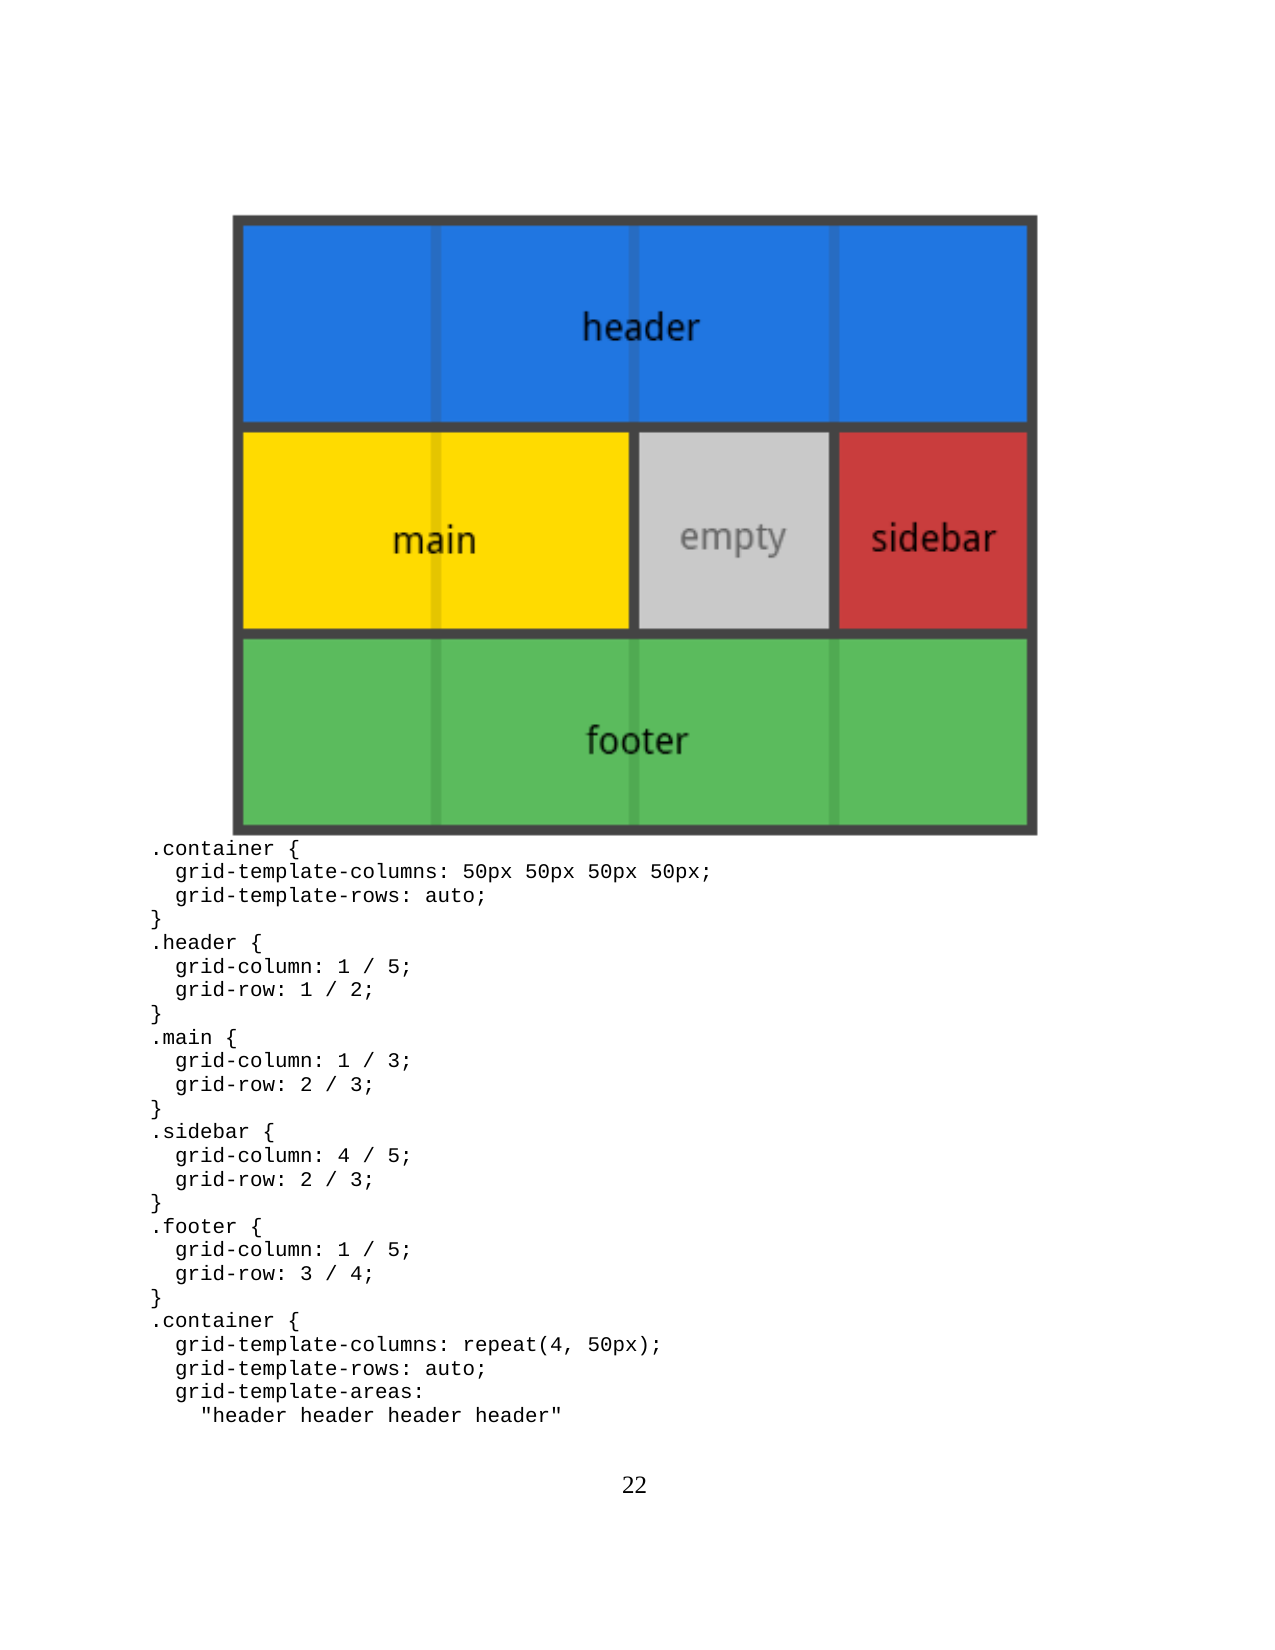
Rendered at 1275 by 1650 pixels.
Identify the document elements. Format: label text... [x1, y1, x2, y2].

text } [150, 1192, 1125, 1216]
text grid-row: 3 / 4; [150, 1263, 1125, 1287]
text .footer { [150, 1216, 1125, 1239]
text grid-row: 2 / 3; [150, 1074, 1125, 1098]
text } [150, 1098, 1125, 1121]
text "header header header header" [150, 1405, 1125, 1429]
text } [150, 1287, 1125, 1310]
text grid-template-columns: 50px 50px 50px 50px; [150, 861, 1125, 885]
text grid-template-areas: [150, 1381, 1125, 1405]
text grid-column: 1 / 5; [150, 956, 1125, 979]
text grid-template-rows: auto; [150, 885, 1125, 908]
text } [150, 1003, 1125, 1027]
text grid-column: 4 / 5; [150, 1145, 1125, 1168]
text grid-template-columns: repeat(4, 50px); [150, 1334, 1125, 1358]
text .main { [150, 1027, 1125, 1050]
picture [150, 150, 1040, 838]
text .container { [150, 1310, 1125, 1334]
text } [150, 908, 1125, 932]
text grid-column: 1 / 5; [150, 1239, 1125, 1263]
text .sidebar { [150, 1121, 1125, 1145]
text grid-template-rows: auto; [150, 1358, 1125, 1381]
text grid-column: 1 / 3; [150, 1050, 1125, 1074]
text grid-row: 1 / 2; [150, 979, 1125, 1003]
text .container { [150, 837, 1125, 861]
text grid-row: 2 / 3; [150, 1168, 1125, 1192]
text .header { [150, 932, 1125, 956]
